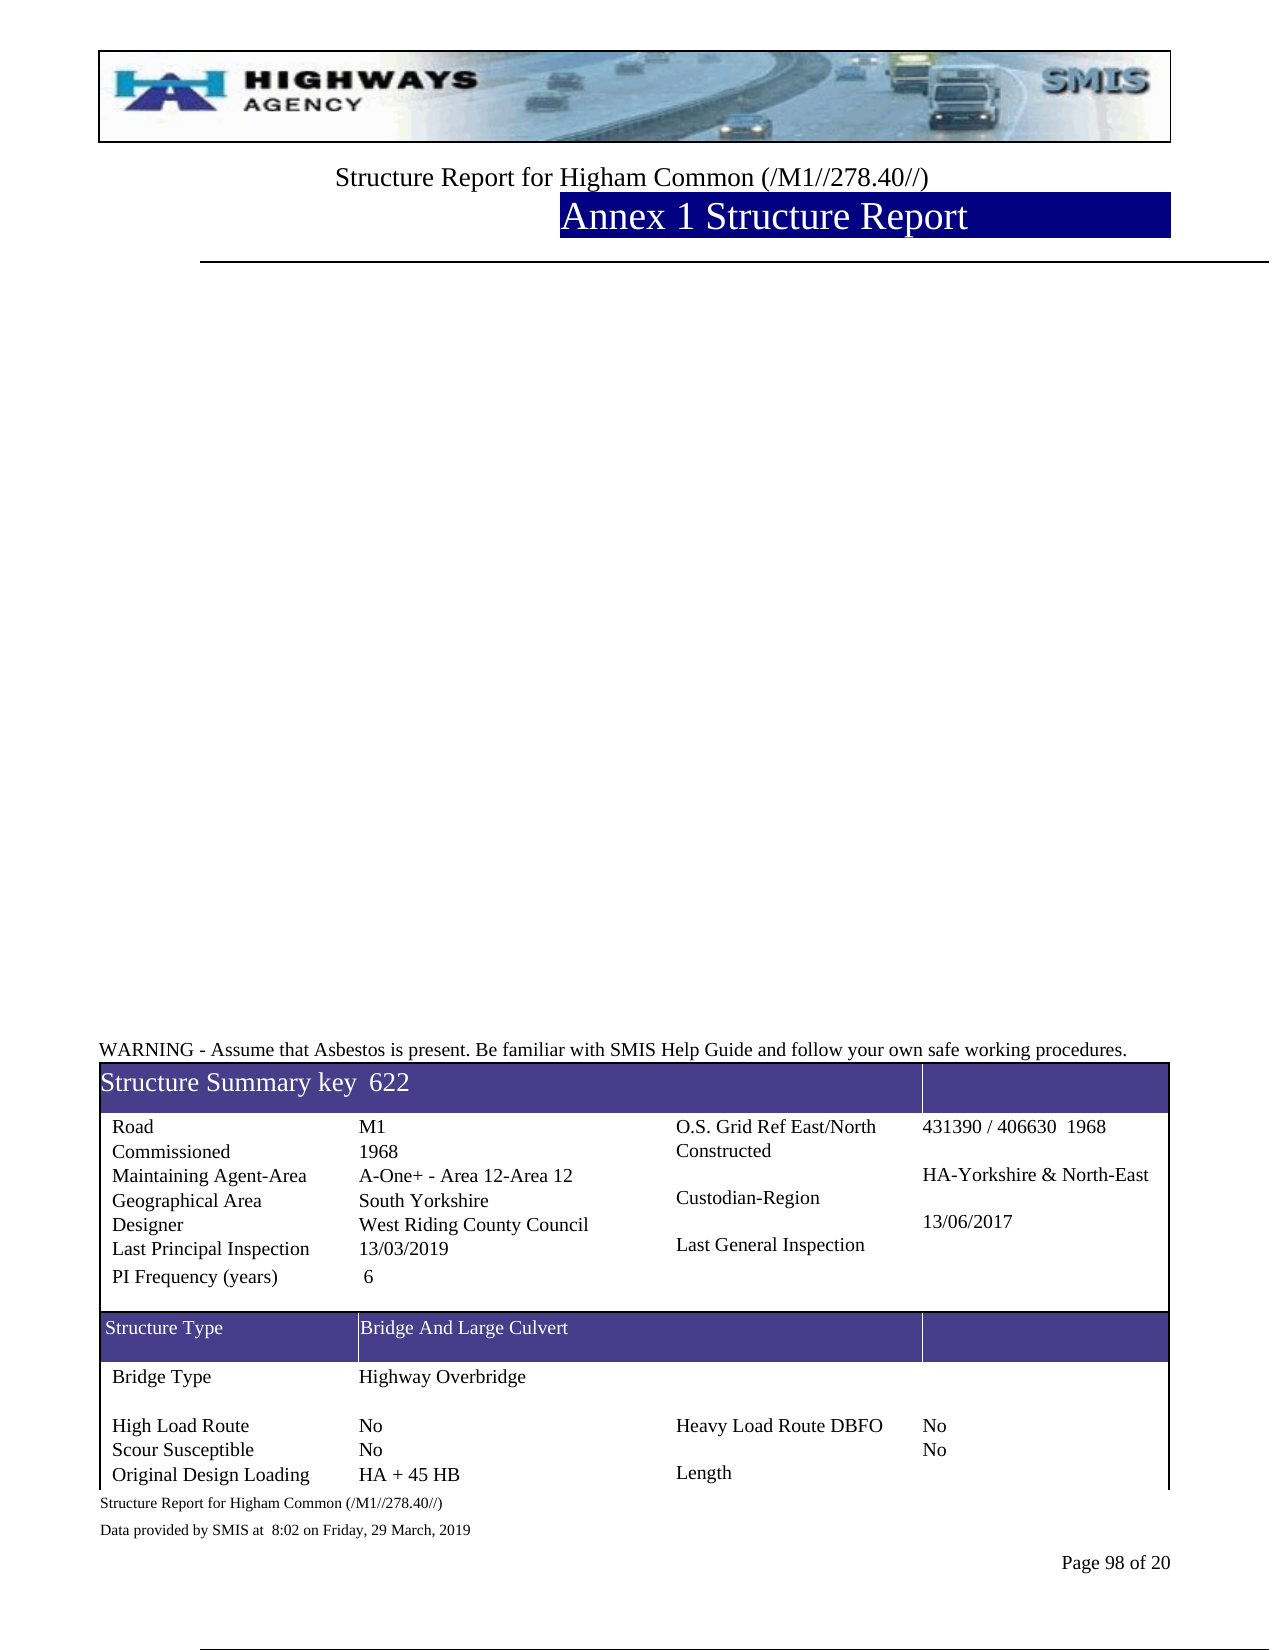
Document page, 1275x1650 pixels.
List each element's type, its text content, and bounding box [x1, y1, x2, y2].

table_cell O.S. Grid Ref East/North Constructed Custodian-Region Last General Inspection [676, 1113, 922, 1262]
table_cell Bridge And Large Culvert [359, 1313, 676, 1362]
table_cell PI Frequency (years) [101, 1262, 358, 1311]
table_header Structure Summary key 622 [101, 1064, 676, 1113]
table_cell [676, 1362, 922, 1411]
table_cell [676, 1313, 922, 1362]
table_cell [923, 1313, 1168, 1362]
table_cell [923, 1262, 1168, 1311]
table_cell Heavy Load Route DBFO Length [676, 1411, 922, 1490]
table_header [923, 1064, 1168, 1113]
table_cell Road Commissioned Maintaining Agent-Area Geographical Area Designer Last Principal Inspection [101, 1113, 358, 1262]
table_cell No No [923, 1411, 1168, 1490]
table_cell Bridge Type [101, 1362, 358, 1411]
text WARNING - Assume that Asbestos is present. Be familiar with SMIS Help Guide and follow your own safe working procedures. [98, 1038, 1171, 1061]
table_cell M1 1968 A-One+ - Area 12-Area 12 South Yorkshire West Riding County Council 13/03/2019 [359, 1113, 676, 1262]
table_cell 431390 / 406630 1968 HA-Yorkshire & North-East 13/06/2017 [923, 1113, 1168, 1262]
table_cell [676, 1262, 922, 1311]
table_cell 6 [359, 1262, 676, 1311]
table_cell [923, 1362, 1168, 1411]
table_cell No No HA + 45 HB [359, 1411, 676, 1490]
table_cell Structure Type [101, 1313, 358, 1362]
table_header [676, 1064, 922, 1113]
table_cell Highway Overbridge [359, 1362, 676, 1411]
table_cell High Load Route Scour Susceptible Original Design Loading [101, 1411, 358, 1490]
subtitle Annex 1 Structure Report [560, 192, 1171, 238]
